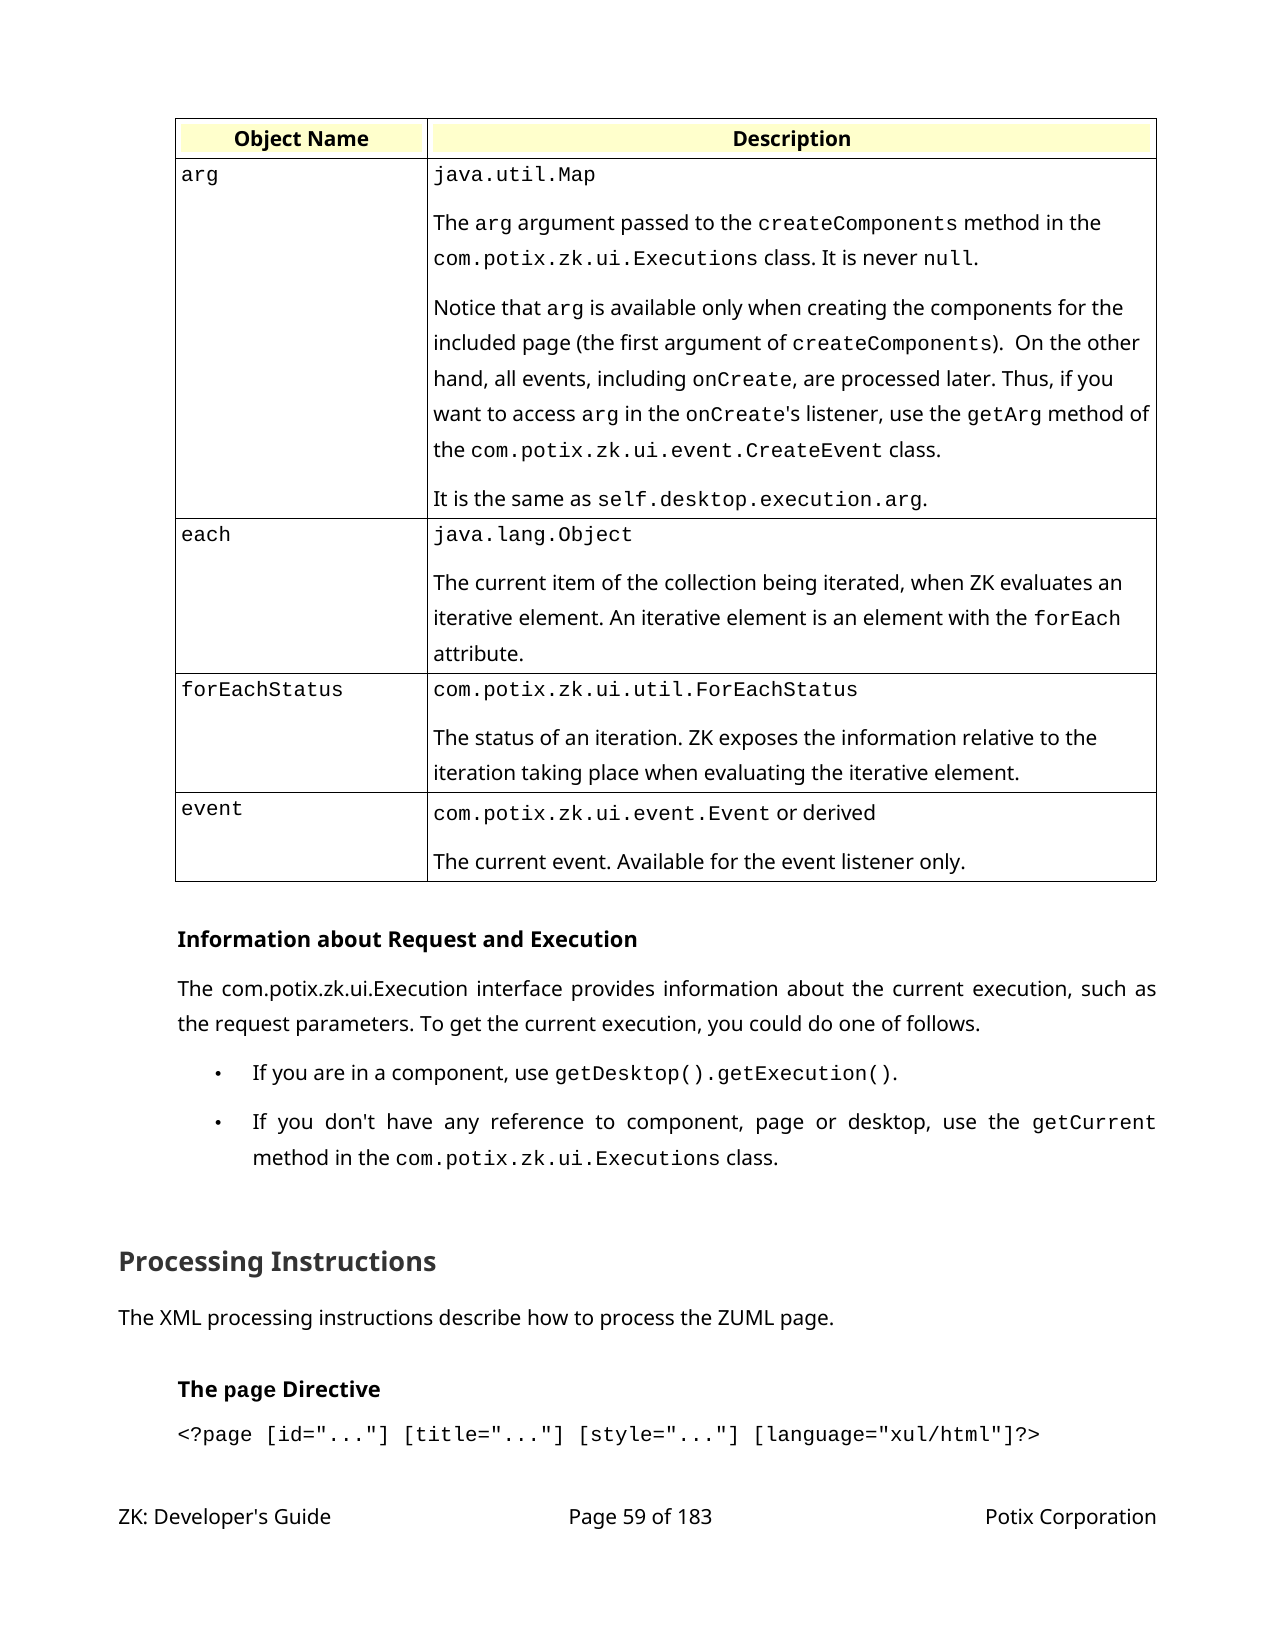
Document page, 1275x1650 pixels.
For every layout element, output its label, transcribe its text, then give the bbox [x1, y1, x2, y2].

table_cell com.potix.zk.ui.event.Event or derived The current event. Available for the event listener only. [428, 793, 1156, 881]
text The XML processing instructions describe how to process the ZUML page. [118, 1303, 1157, 1331]
table_cell event [176, 793, 427, 881]
table_header Object Name [176, 119, 427, 158]
text The com.potix.zk.ui.Execution interface provides information about the current execution, such as the request parameters. To get the current execution, you could do one of follows. [177, 974, 1157, 1038]
subtitle Processing Instructions [118, 1242, 1157, 1279]
table_cell java.lang.Object The current item of the collection being iterated, when ZK evaluates an iterative element. An iterative element is an element with the forEach attribute. [428, 519, 1156, 673]
table_cell each [176, 519, 427, 673]
table_cell java.util.Map The arg argument passed to the createComponents method in the com.potix.zk.ui.Executions class. It is never null. Notice that arg is available only when creating the components for the included page (the first argument of createComponents). On the other hand, all events, including onCreate, are processed later. Thus, if you want to access arg in the onCreate's listener, use the getArg method of the com.potix.zk.ui.event.CreateEvent class. It is the same as self.desktop.execution.arg. [428, 159, 1156, 518]
table_cell forEachStatus [176, 674, 427, 792]
table_cell com.potix.zk.ui.util.ForEachStatus The status of an iteration. ZK exposes the information relative to the iteration taking place when evaluating the iterative element. [428, 674, 1156, 792]
subtitle The page Directive [177, 1373, 1157, 1403]
list If you don't have any reference to component, page or desktop, use the getCurrent method in the com.potix.zk.ui.Executions class. [215, 1107, 1157, 1171]
subtitle Information about Request and Execution [177, 923, 1157, 953]
table_cell arg [176, 159, 427, 518]
text <?page [id="..."] [title="..."] [style="..."] [language="xul/html"]?> [177, 1424, 1157, 1448]
table_header Description [428, 119, 1156, 158]
list If you are in a component, use getDesktop().getExecution(). [215, 1058, 1157, 1087]
